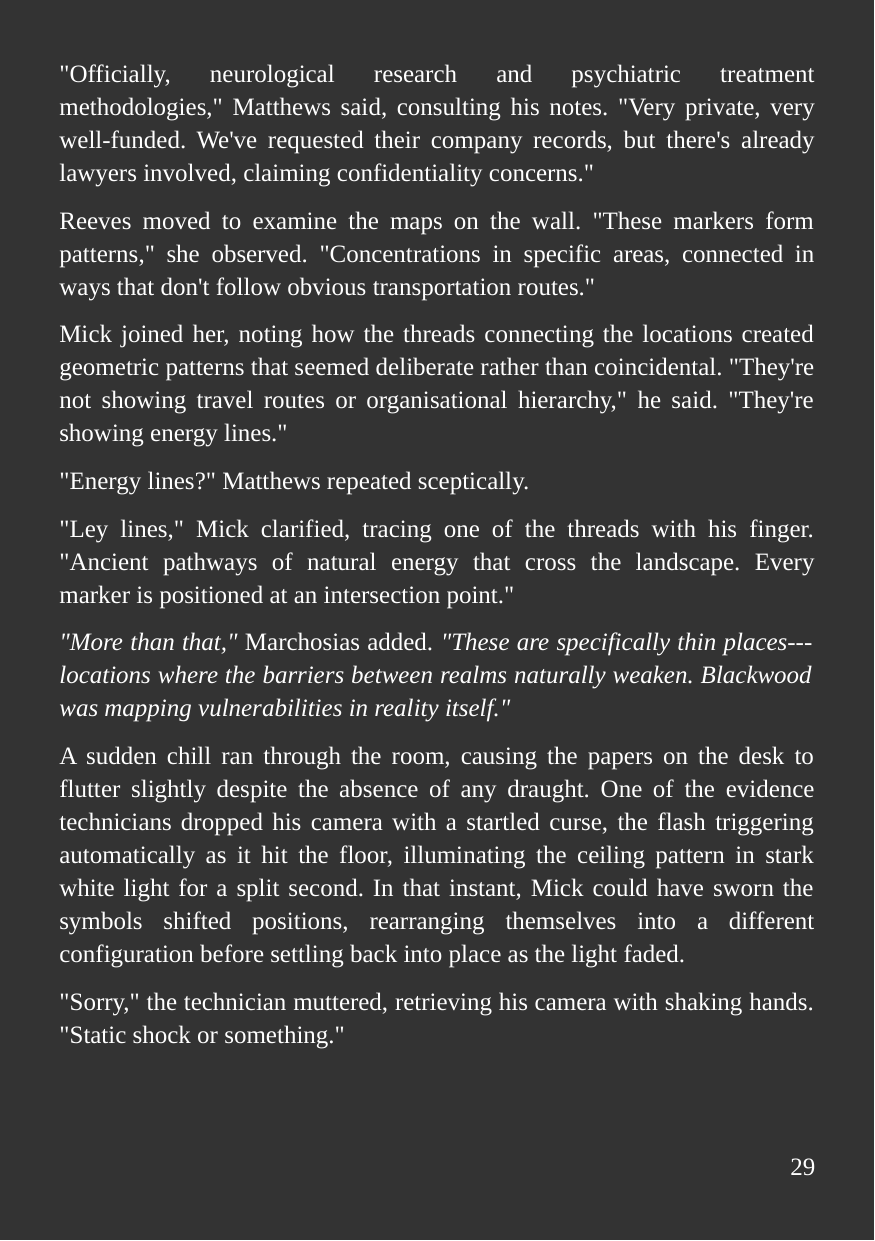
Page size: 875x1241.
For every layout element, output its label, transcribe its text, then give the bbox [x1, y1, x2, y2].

text "More than that," Marchosias added. "These are specifically thin places---locations where the barriers between realms naturally weaken. Blackwood was mapping vulnerabilities in reality itself." [59, 627, 815, 722]
text "Ley lines," Mick clarified, tracing one of the threads with his finger. "Ancient pathways of natural energy that cross the landscape. Every marker is positioned at an intersection point." [59, 514, 815, 608]
text "Energy lines?" Matthews repeated sceptically. [59, 466, 815, 495]
text "Sorry," the technician muttered, retrieving his camera with shaking hands. "Static shock or something." [59, 987, 815, 1048]
text Mick joined her, noting how the threads connecting the locations created geometric patterns that seemed deliberate rather than coincidental. "They're not showing travel routes or organisational hierarchy," he said. "They're showing energy lines." [59, 319, 815, 447]
text "Officially, neurological research and psychiatric treatment methodologies," Matthews said, consulting his notes. "Very private, very well-funded. We've requested their company records, but there's already lawyers involved, claiming confidentiality concerns." [59, 59, 815, 187]
text A sudden chill ran through the room, causing the papers on the desk to flutter slightly despite the absence of any draught. One of the evidence technicians dropped his camera with a startled curse, the flash triggering automatically as it hit the floor, illuminating the ceiling pattern in stark white light for a split second. In that instant, Mick could have sworn the symbols shifted positions, rearranging themselves into a different configuration before settling back into place as the light faded. [59, 741, 815, 968]
text Reeves moved to examine the maps on the wall. "These markers form patterns," she observed. "Concentrations in specific areas, connected in ways that don't follow obvious transportation routes." [59, 206, 815, 301]
